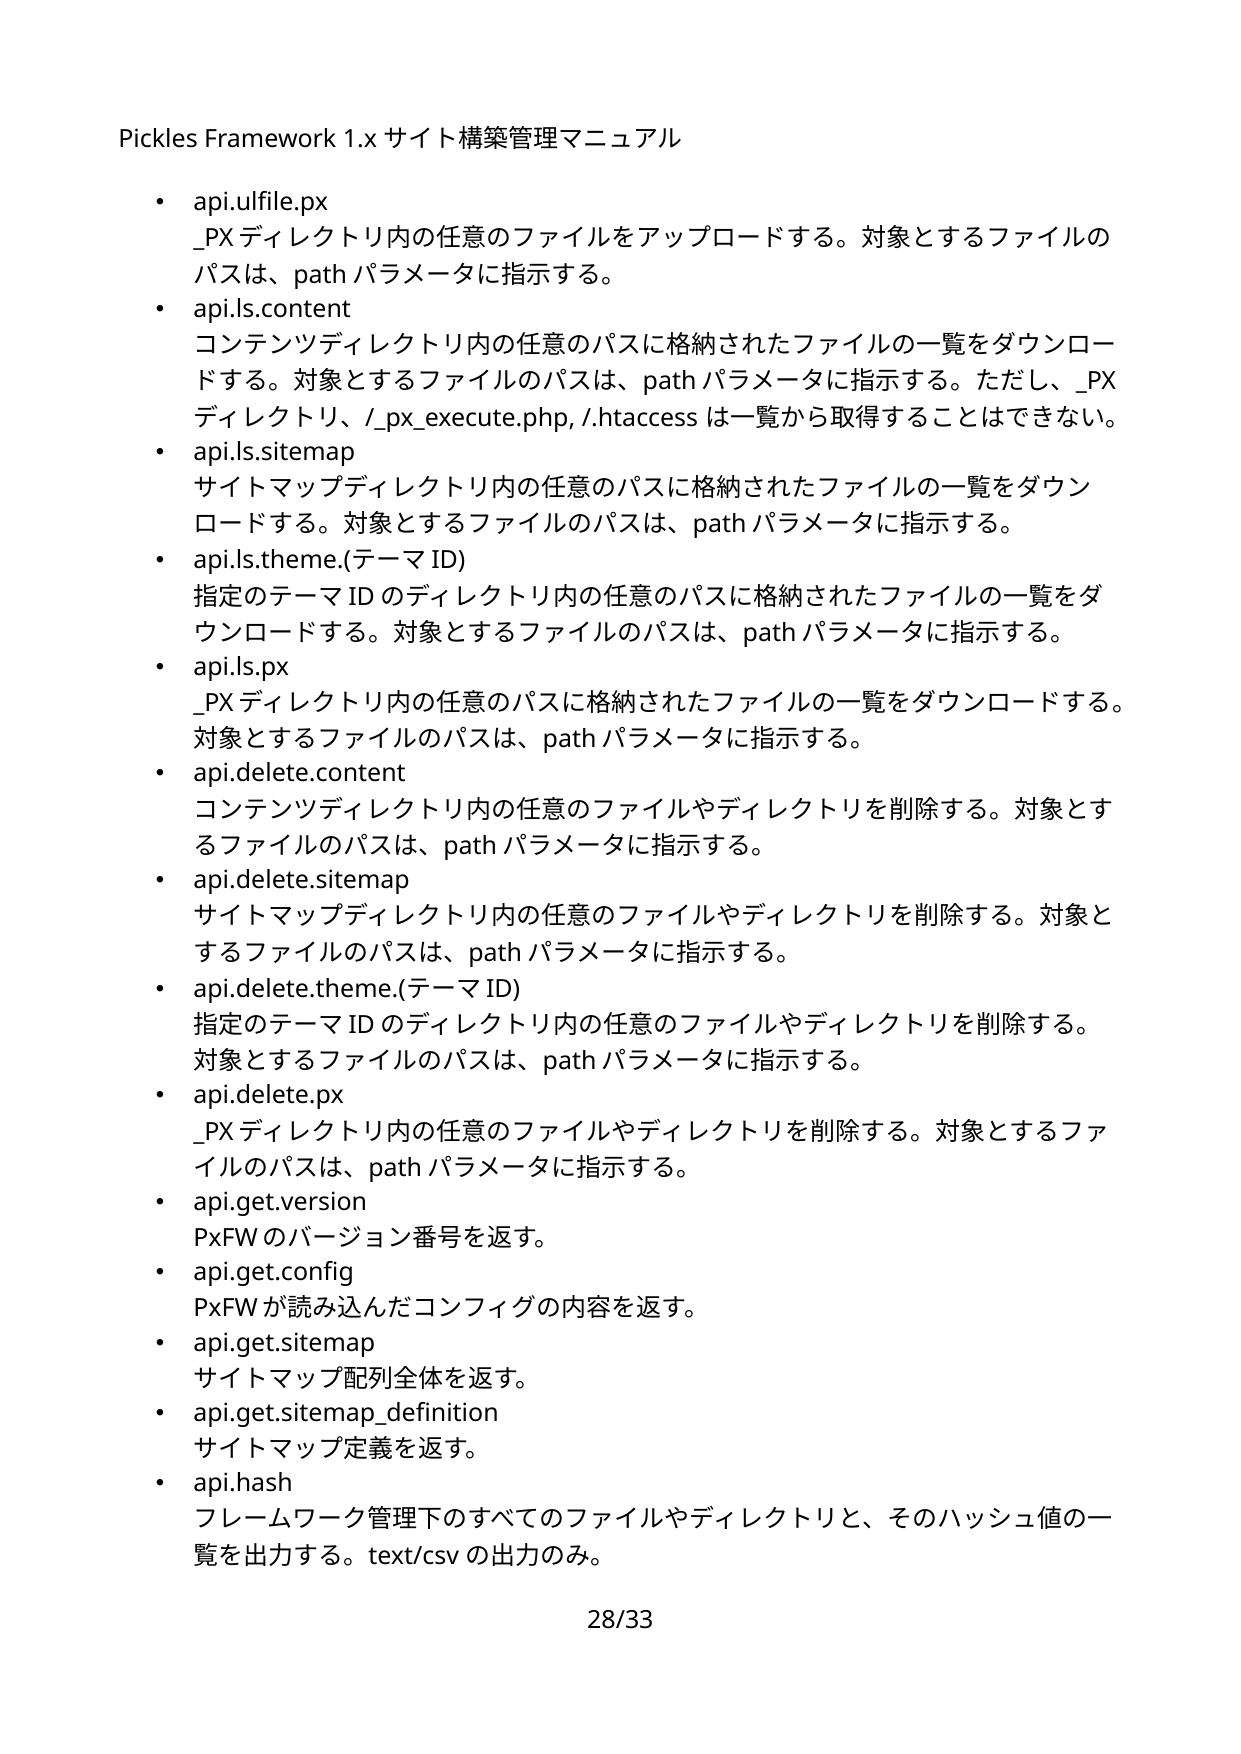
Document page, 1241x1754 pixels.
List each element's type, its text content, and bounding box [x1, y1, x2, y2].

list api.hash フレームワーク管理下のすべてのファイルやディレクトリと、そのハッシュ値の一覧を出力する。text/csv の出力のみ。 [156, 1465, 1122, 1571]
list api.ulfile.px _PXディレクトリ内の任意のファイルをアップロードする。対象とするファイルのパスは、pathパラメータに指示する。 [156, 184, 1122, 290]
list api.delete.sitemap サイトマップディレクトリ内の任意のファイルやディレクトリを削除する。対象とするファイルのパスは、pathパラメータに指示する。 [156, 862, 1122, 968]
list api.delete.content コンテンツディレクトリ内の任意のファイルやディレクトリを削除する。対象とするファイルのパスは、pathパラメータに指示する。 [156, 755, 1122, 862]
list api.ls.content コンテンツディレクトリ内の任意のパスに格納されたファイルの一覧をダウンロードする。対象とするファイルのパスは、pathパラメータに指示する。ただし、_PXディレクトリ、/_px_execute.php, /.htaccess は一覧から取得することはできない。 [156, 290, 1122, 433]
list api.get.version PxFWのバージョン番号を返す。 [156, 1183, 1122, 1254]
list api.get.config PxFWが読み込んだコンフィグの内容を返す。 [156, 1254, 1122, 1324]
list api.get.sitemap_definition サイトマップ定義を返す。 [156, 1394, 1122, 1465]
list api.ls.theme.(テーマID) 指定のテーマIDのディレクトリ内の任意のパスに格納されたファイルの一覧をダウンロードする。対象とするファイルのパスは、pathパラメータに指示する。 [156, 540, 1122, 648]
list api.delete.px _PXディレクトリ内の任意のファイルやディレクトリを削除する。対象とするファイルのパスは、pathパラメータに指示する。 [156, 1077, 1122, 1183]
list api.get.sitemap サイトマップ配列全体を返す。 [156, 1324, 1122, 1394]
list api.ls.sitemap サイトマップディレクトリ内の任意のパスに格納されたファイルの一覧をダウンロードする。対象とするファイルのパスは、pathパラメータに指示する。 [156, 433, 1122, 540]
list api.delete.theme.(テーマID) 指定のテーマIDのディレクトリ内の任意のファイルやディレクトリを削除する。対象とするファイルのパスは、pathパラメータに指示する。 [156, 968, 1122, 1077]
list api.ls.px _PXディレクトリ内の任意のパスに格納されたファイルの一覧をダウンロードする。対象とするファイルのパスは、pathパラメータに指示する。 [156, 648, 1122, 755]
